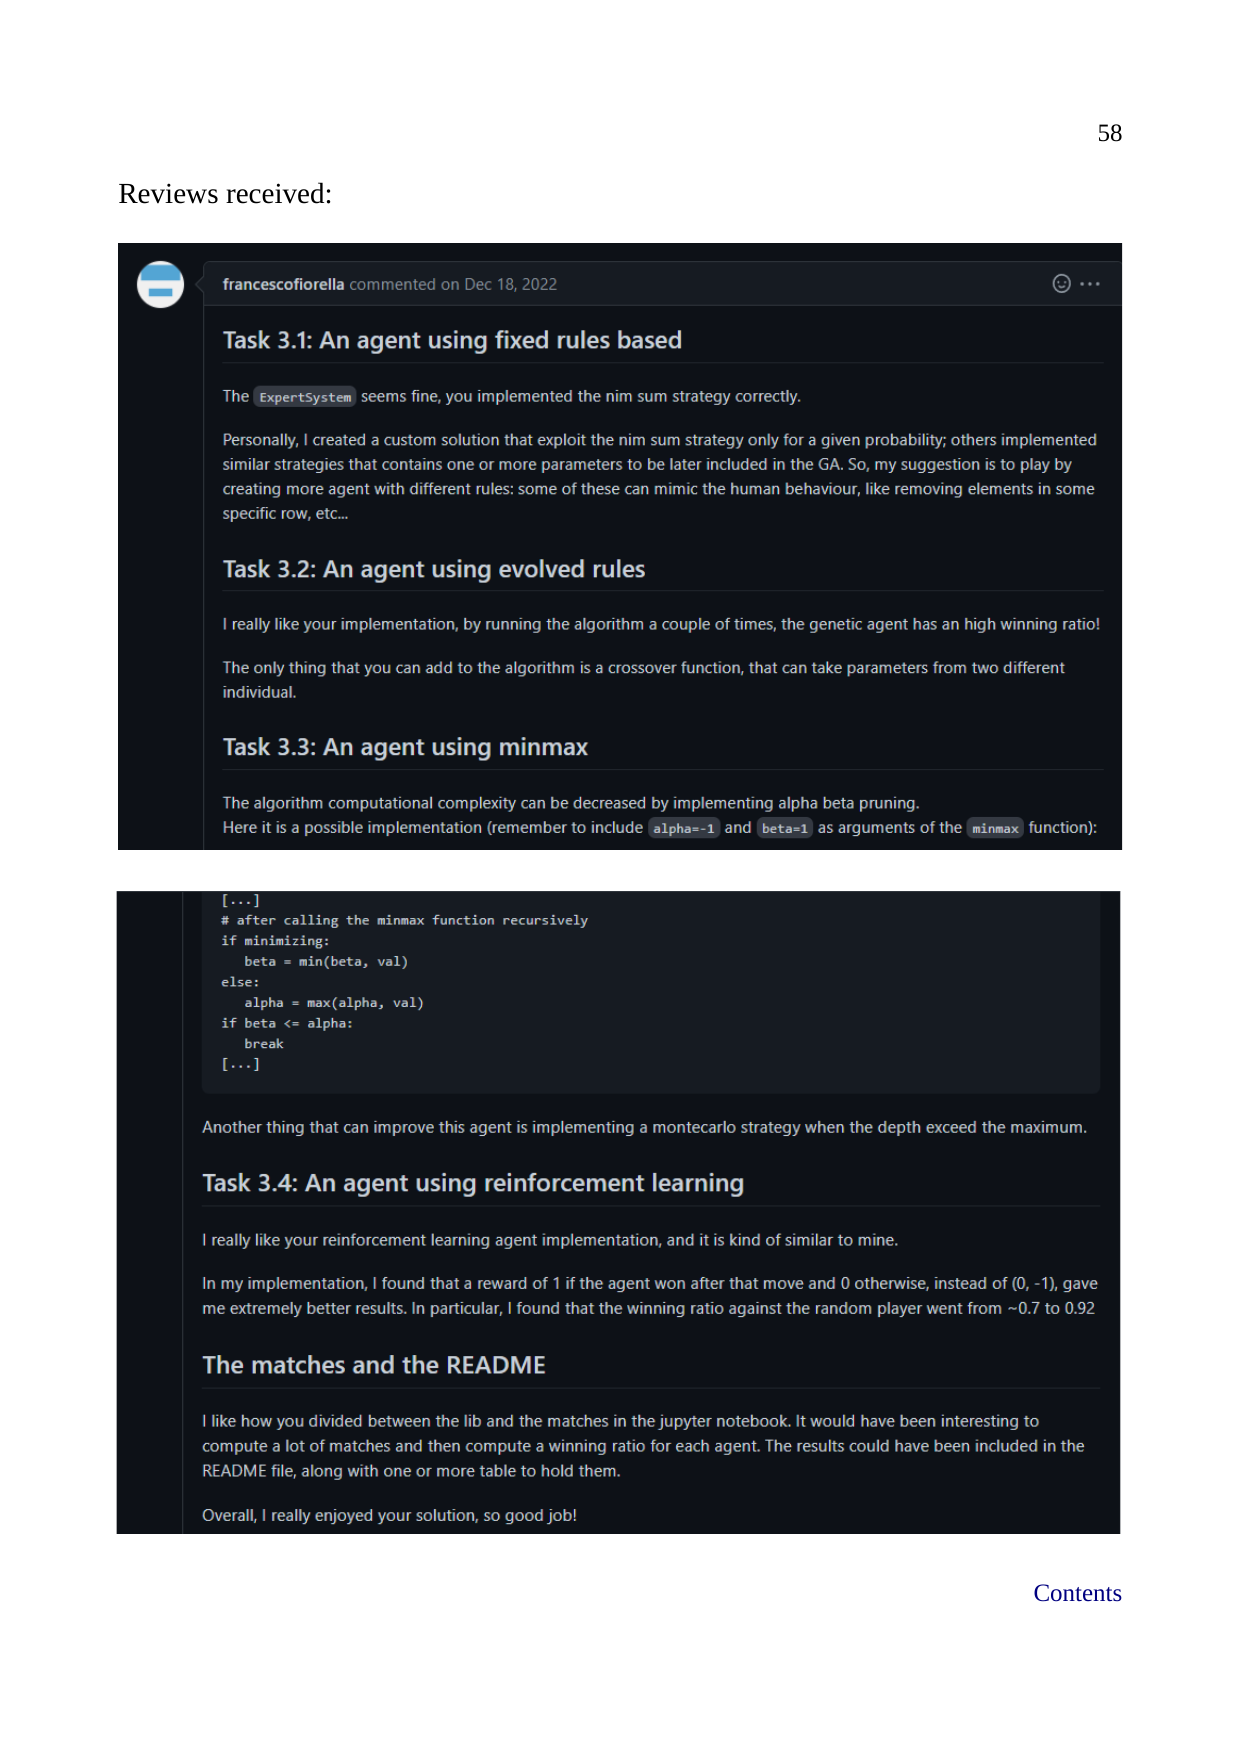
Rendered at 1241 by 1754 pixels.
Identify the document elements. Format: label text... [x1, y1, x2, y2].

picture [118, 243, 1123, 850]
text Reviews received: [118, 176, 1122, 210]
picture [116, 891, 1121, 1534]
